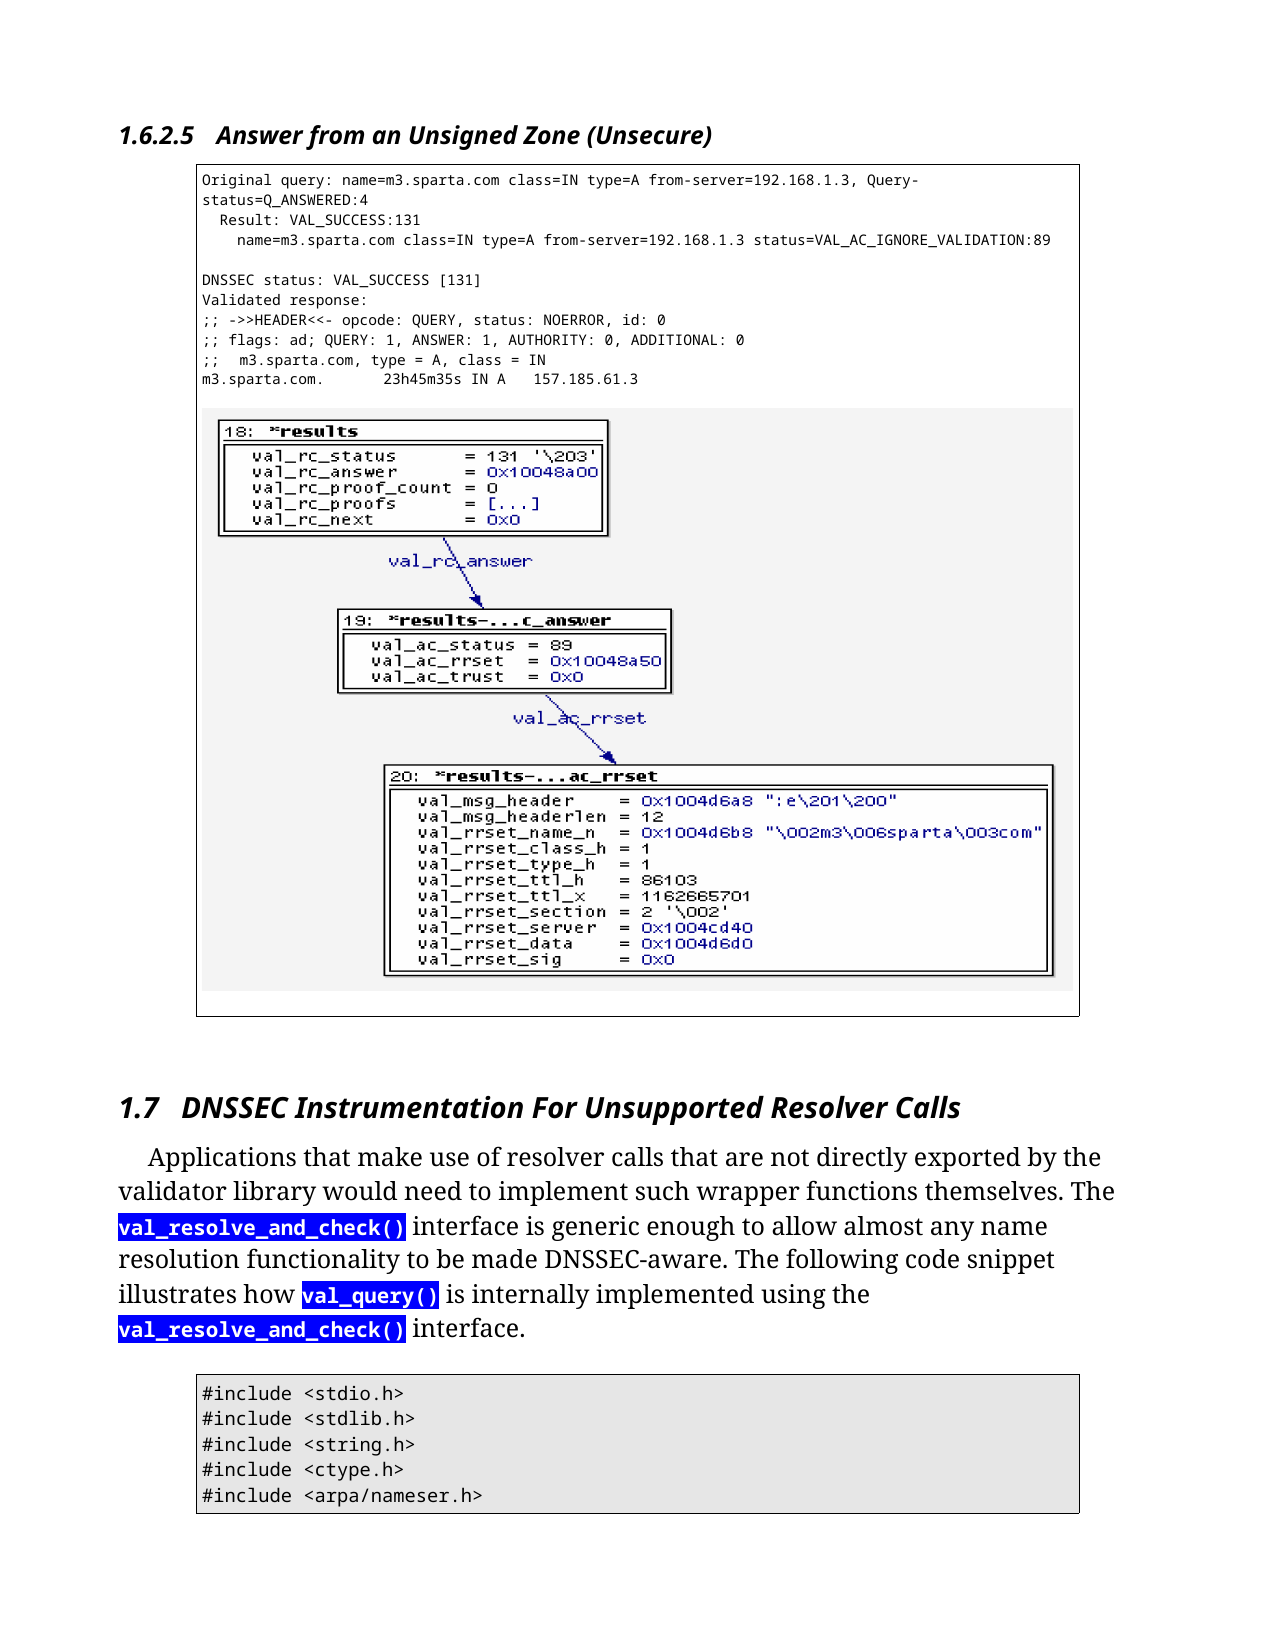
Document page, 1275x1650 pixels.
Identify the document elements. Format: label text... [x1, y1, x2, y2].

table_header #include <stdio.h> #include <stdlib.h> #include <string.h> #include <ctype.h> #include <arpa/nameser.h> [197, 1375, 1079, 1513]
subtitle DNSSEC Instrumentation For Unsupported Resolver Calls [118, 1088, 1157, 1127]
table_header Original query: name=m3.sparta.com class=IN type=A from-server=192.168.1.3, Query-status=Q_ANSWERED:4 Result: VAL_SUCCESS:131 name=m3.sparta.com class=IN type=A from-server=192.168.1.3 status=VAL_AC_IGNORE_VALIDATION:89 DNSSEC status: VAL_SUCCESS [131] Validated response: ;; ->>HEADER<<- opcode: QUERY, status: NOERROR, id: 0 ;; flags: ad; QUERY: 1, ANSWER: 1, AUTHORITY: 0, ADDITIONAL: 0 ;; m3.sparta.com, type = A, class = IN m3.sparta.com. 23h45m35s IN A 157.185.61.3 [197, 165, 1079, 1016]
text Applications that make use of resolver calls that are not directly exported by the validator library would need to implement such wrapper functions themselves. The val_resolve_and_check() interface is generic enough to allow almost any name resolution functionality to be made DNSSEC-aware. The following code snippet illustrates how val_query() is internally implemented using the val_resolve_and_check() interface. [118, 1140, 1157, 1344]
subtitle Answer from an Unsigned Zone (Unsecure) [118, 118, 1157, 152]
